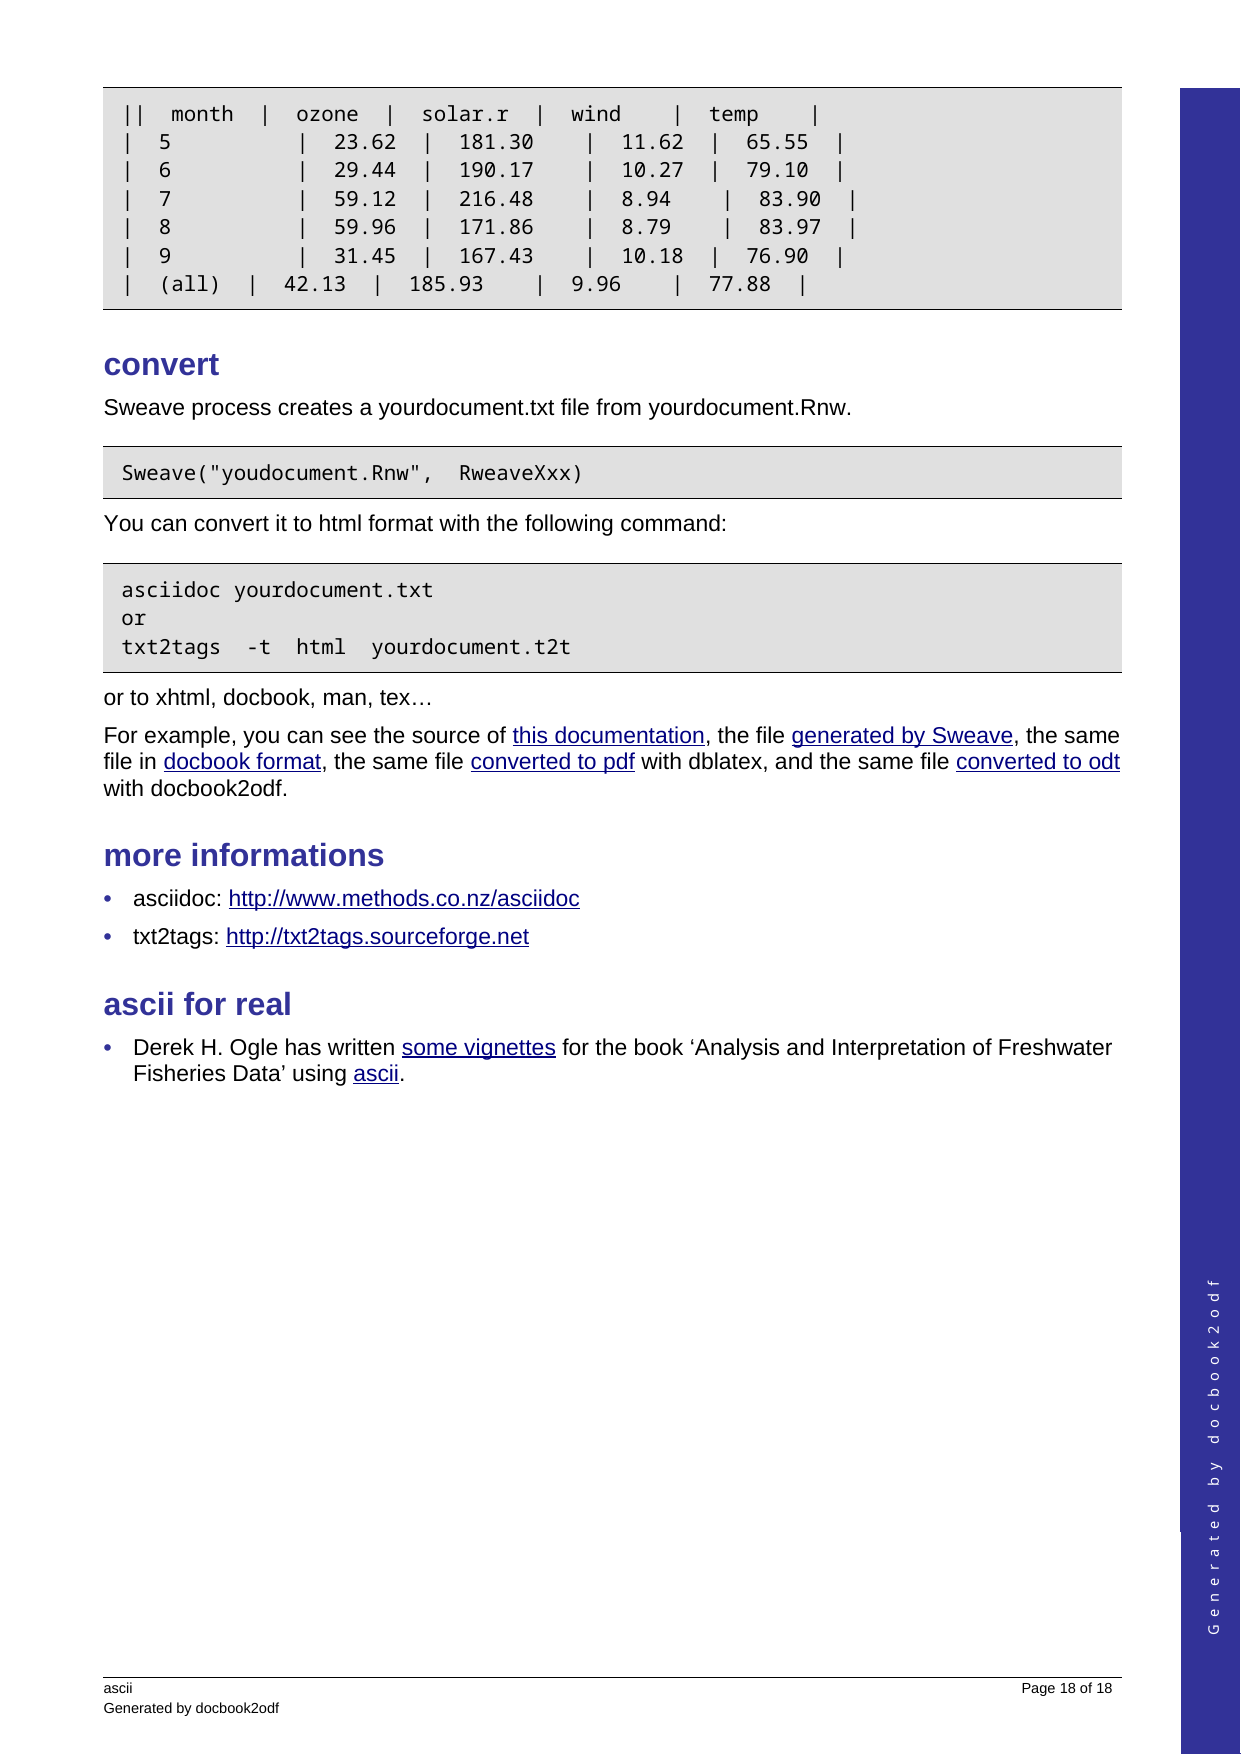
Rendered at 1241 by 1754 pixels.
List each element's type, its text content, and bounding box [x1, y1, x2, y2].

list txt2tags: http://txt2tags.sourceforge.net [103, 923, 1122, 949]
text | 8 | 59.96 | 171.86 | 8.79 | 83.97 | [103, 212, 1122, 241]
text | 7 | 59.12 | 216.48 | 8.94 | 83.90 | [103, 184, 1122, 212]
text or to xhtml, docbook, man, tex… [103, 684, 1122, 710]
text Sweave process creates a yourdocument.txt file from yourdocument.Rnw. [103, 394, 1122, 420]
text For example, you can see the source of this documentation, the file generated by Sweave, the same file in docbook format, the same file converted to pdf with dblatex, and the same file converted to odt with docbook2odf. [103, 722, 1122, 801]
subtitle ascii for real [103, 985, 1122, 1022]
text | 6 | 29.44 | 190.17 | 10.27 | 79.10 | [103, 156, 1122, 184]
text You can convert it to html format with the following command: [103, 510, 1122, 537]
subtitle convert [103, 345, 1122, 382]
text or [103, 603, 1122, 620]
text Sweave("youdocument.Rnw", RweaveXxx) [103, 447, 1122, 498]
text || month | ozone | solar.r | wind | temp | [103, 88, 1122, 127]
list asciidoc: http://www.methods.co.nz/asciidoc [103, 885, 1122, 911]
text | 9 | 31.45 | 167.43 | 10.18 | 76.90 | [103, 241, 1122, 257]
subtitle more informations [103, 836, 1122, 873]
text asciidoc yourdocument.txt [103, 564, 1122, 603]
text | (all) | 42.13 | 185.93 | 9.96 | 77.88 | [103, 257, 1122, 309]
text txt2tags -t html yourdocument.t2t [103, 620, 1122, 672]
list Derek H. Ogle has written some vignettes for the book ‘Analysis and Interpretation of Freshwater Fisheries Data’ using ascii. [103, 1034, 1122, 1086]
text | 5 | 23.62 | 181.30 | 11.62 | 65.55 | [103, 127, 1122, 156]
